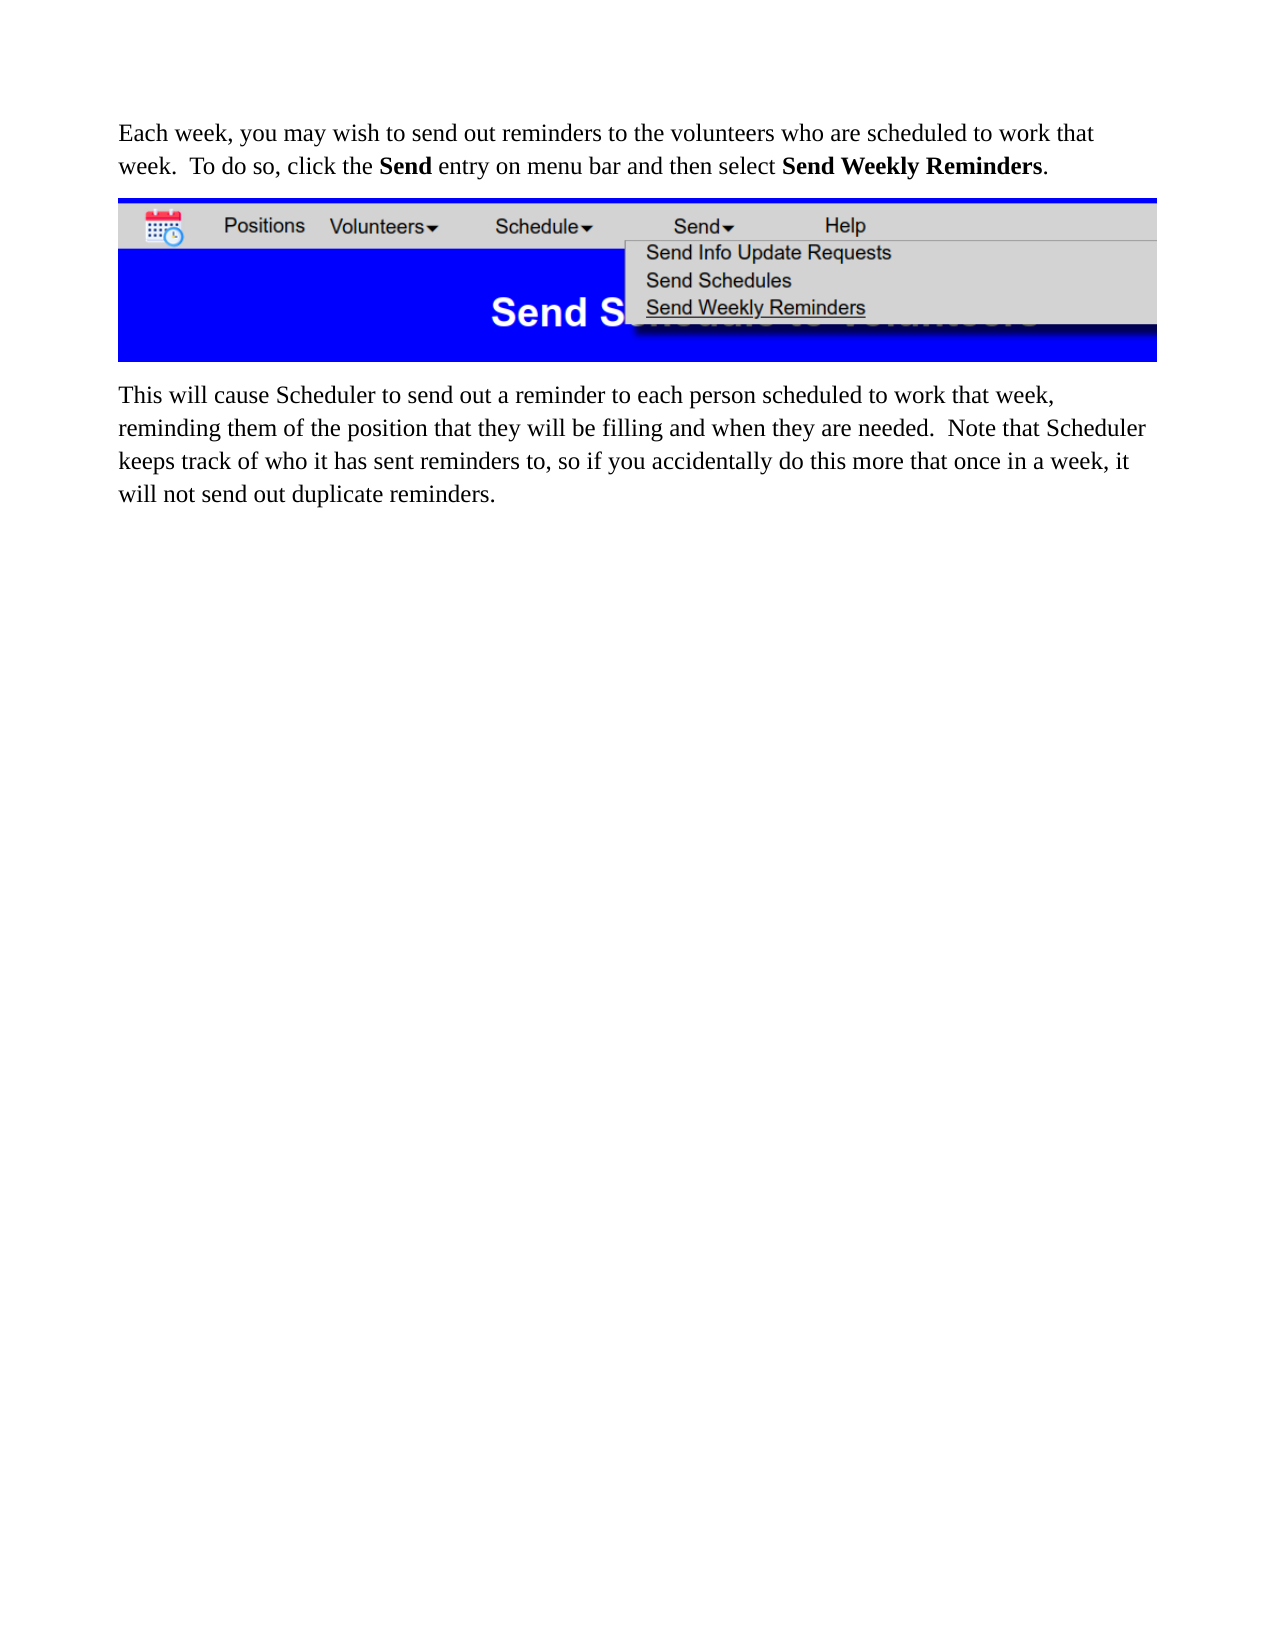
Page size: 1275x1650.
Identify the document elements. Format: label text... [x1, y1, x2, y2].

picture [118, 198, 1157, 362]
text This will cause Scheduler to send out a reminder to each person scheduled to work that week, reminding them of the position that they will be filling and when they are needed. Note that Scheduler keeps track of who it has sent reminders to, so if you accidentally do this more that once in a week, it will not send out duplicate reminders. [118, 380, 1157, 508]
text Each week, you may wish to send out reminders to the volunteers who are scheduled to work that week. To do so, click the Send entry on menu bar and then select Send Weekly Reminders. [118, 118, 1157, 180]
